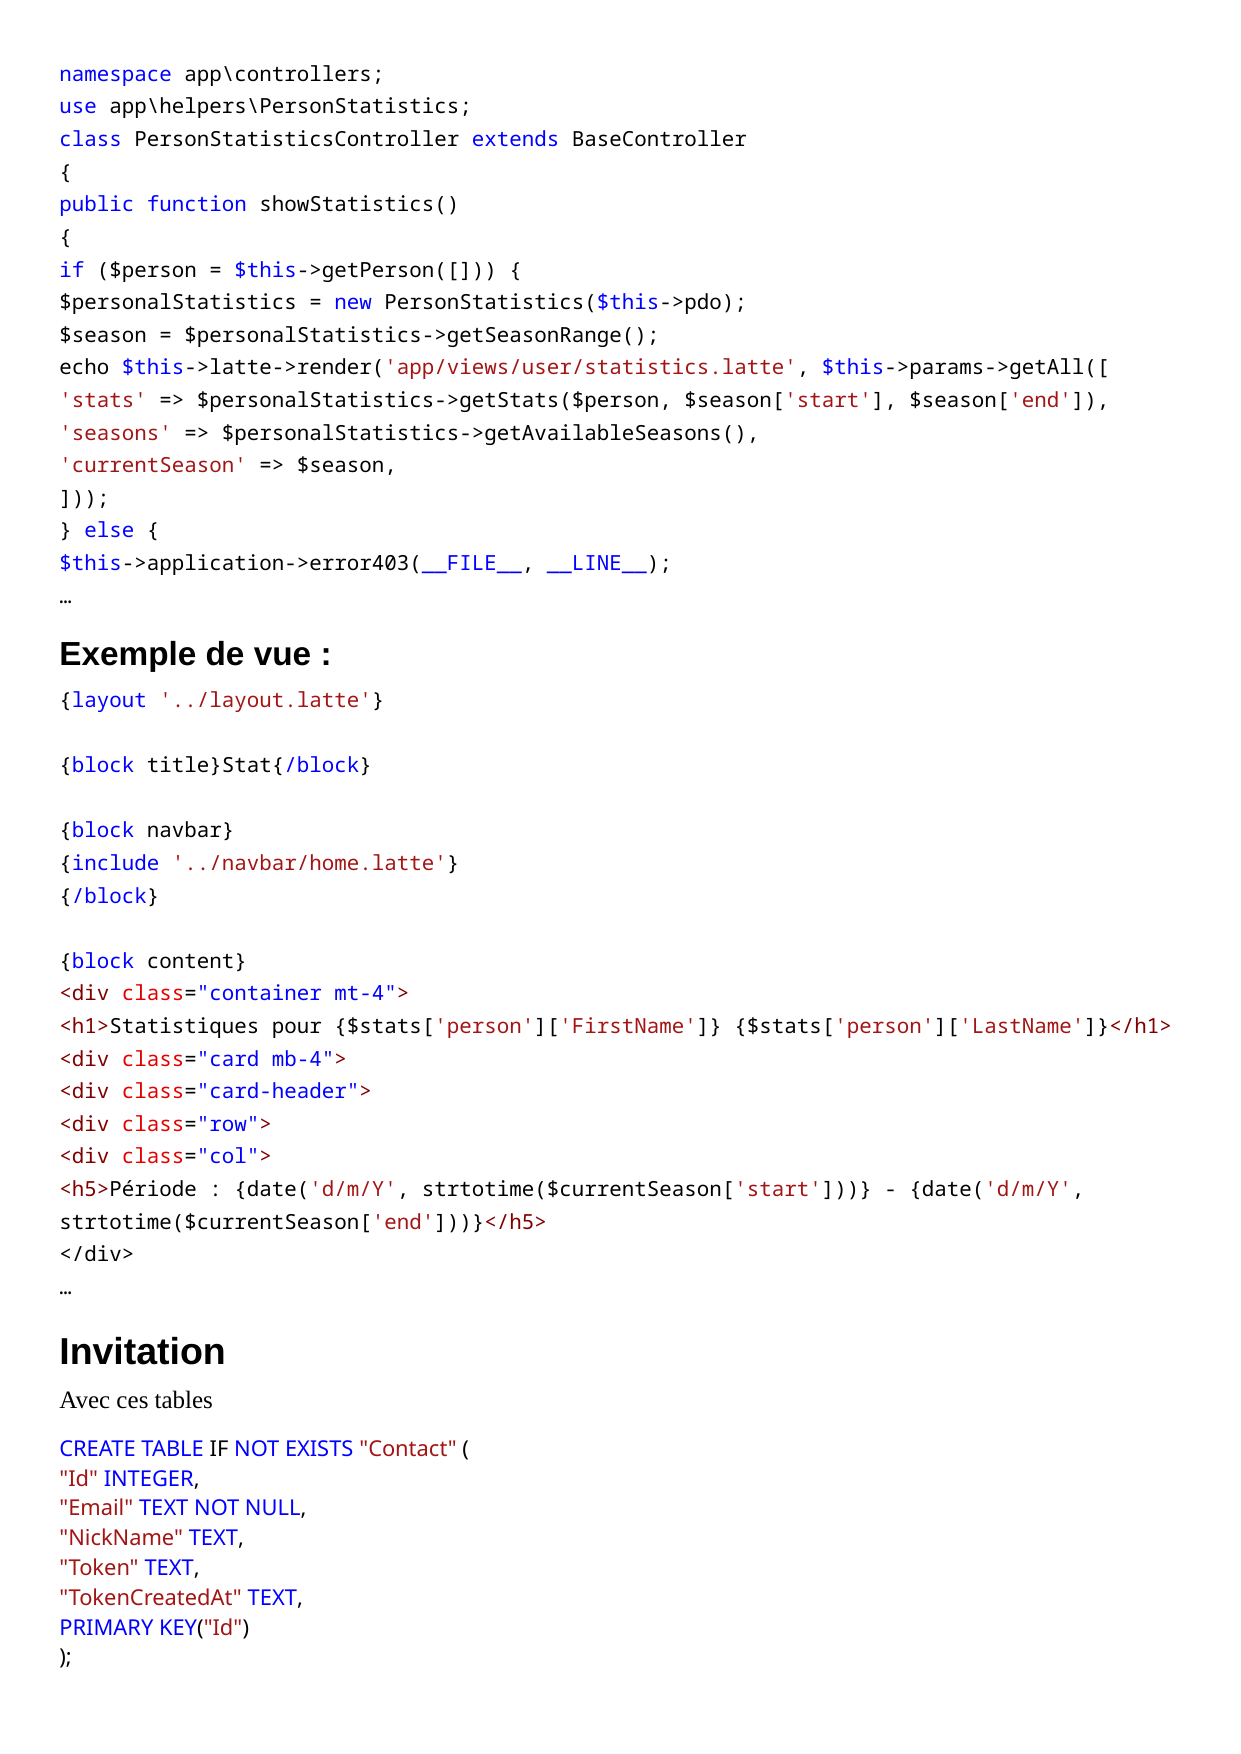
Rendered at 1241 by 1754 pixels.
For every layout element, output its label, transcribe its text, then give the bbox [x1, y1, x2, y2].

text CREATE TABLE IF NOT EXISTS "Contact" ( [59, 1433, 1181, 1463]
text "TokenCreatedAt" TEXT, [59, 1582, 1181, 1612]
text class PersonStatisticsController extends BaseController [59, 124, 1181, 153]
text } else { [59, 516, 1181, 544]
text ); [59, 1641, 1181, 1671]
text { [59, 157, 1181, 185]
text <div class="row"> [59, 1109, 1181, 1137]
text … [59, 1272, 1181, 1300]
text echo $this->latte->render('app/views/user/statistics.latte', $this->params->getAll([ [59, 352, 1181, 381]
text PRIMARY KEY("Id") [59, 1612, 1181, 1641]
text {block content} [59, 946, 1181, 974]
text namespace app\controllers; [59, 59, 1181, 87]
text <div class="container mt-4"> [59, 978, 1181, 1007]
text {layout '../layout.latte'} [59, 685, 1181, 713]
text $season = $personalStatistics->getSeasonRange(); [59, 320, 1181, 348]
text if ($person = $this->getPerson([])) { [59, 255, 1181, 283]
text 'seasons' => $personalStatistics->getAvailableSeasons(), [59, 418, 1181, 446]
text <div class="col"> [59, 1142, 1181, 1170]
subtitle Exemple de vue : [59, 634, 1181, 673]
text "Email" TEXT NOT NULL, [59, 1492, 1181, 1522]
text $personalStatistics = new PersonStatistics($this->pdo); [59, 287, 1181, 316]
text { [59, 222, 1181, 251]
text Avec ces tables [59, 1385, 1181, 1414]
subtitle Invitation [59, 1329, 1181, 1373]
text <div class="card mb-4"> [59, 1044, 1181, 1072]
text {block title}Stat{/block} [59, 750, 1181, 779]
text public function showStatistics() [59, 189, 1181, 218]
text <h5>Période : {date('d/m/Y', strtotime($currentSeason['start']))} - {date('d/m/Y', strtotime($currentSeason['end']))}</h5> [59, 1174, 1181, 1235]
text {/block} [59, 881, 1181, 909]
text <div class="card-header"> [59, 1076, 1181, 1105]
text $this->application->error403(__FILE__, __LINE__); [59, 548, 1181, 577]
text use app\helpers\PersonStatistics; [59, 92, 1181, 120]
text "NickName" TEXT, [59, 1522, 1181, 1552]
text ])); [59, 483, 1181, 511]
text {block navbar} [59, 816, 1181, 844]
text <h1>Statistiques pour {$stats['person']['FirstName']} {$stats['person']['LastName']}</h1> [59, 1011, 1181, 1039]
text 'currentSeason' => $season, [59, 450, 1181, 479]
text "Id" INTEGER, [59, 1463, 1181, 1492]
text 'stats' => $personalStatistics->getStats($person, $season['start'], $season['end']), [59, 385, 1181, 413]
text "Token" TEXT, [59, 1552, 1181, 1582]
text </div> [59, 1239, 1181, 1268]
text … [59, 581, 1181, 609]
text {include '../navbar/home.latte'} [59, 848, 1181, 877]
